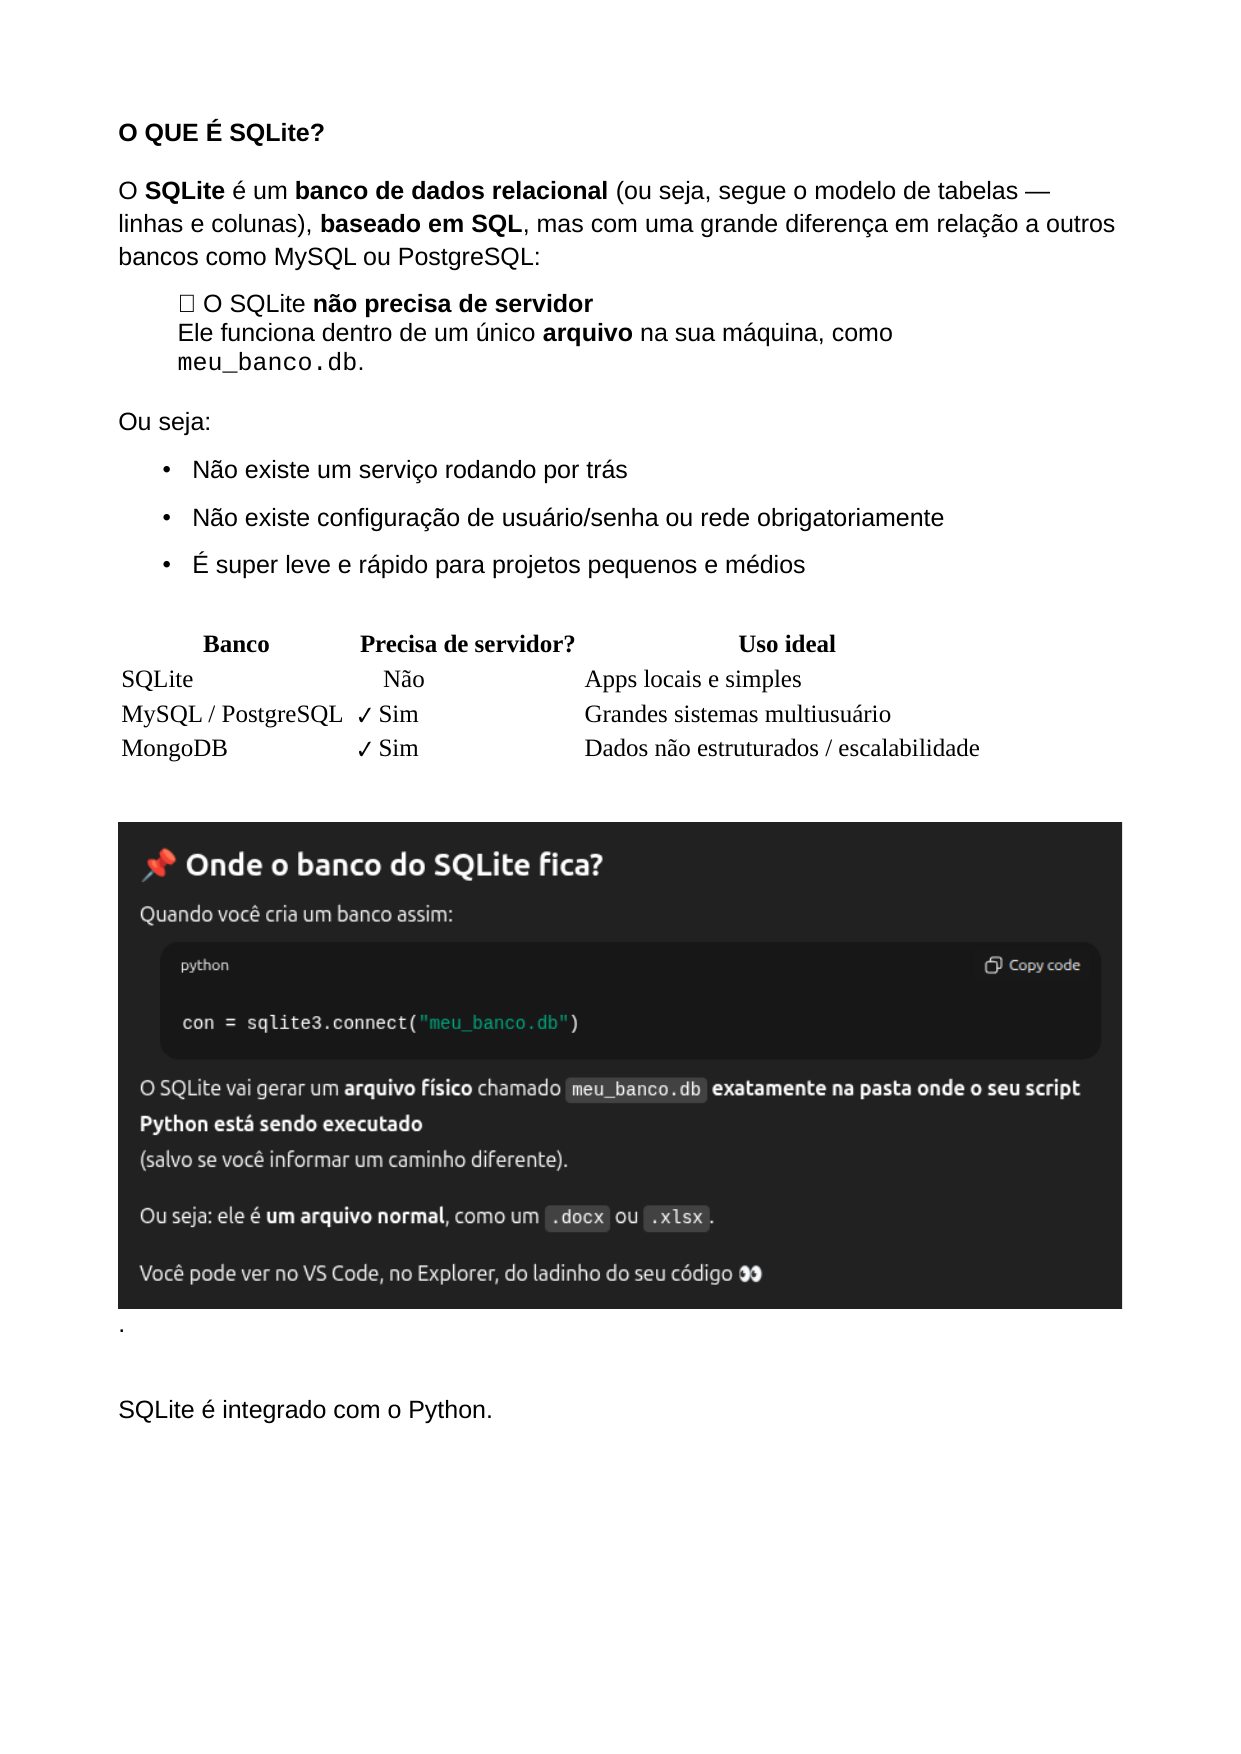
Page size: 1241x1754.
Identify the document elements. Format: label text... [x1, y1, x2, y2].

text O SQLite é um banco de dados relacional (ou seja, segue o modelo de tabelas — linhas e colunas), baseado em SQL, mas com uma grande diferença em relação a outros bancos como MySQL ou PostgreSQL: [118, 176, 1122, 270]
table_cell ❌ Não [354, 661, 581, 696]
text O QUE É SQLite? [118, 118, 1122, 147]
text Ou seja: [118, 407, 1122, 436]
table_cell MongoDB [118, 730, 354, 765]
table_cell Dados não estruturados / escalabilidade [581, 730, 993, 765]
picture [118, 822, 1123, 1309]
list Não existe configuração de usuário/senha ou rede obrigatoriamente [162, 502, 1122, 531]
text SQLite é integrado com o Python. [118, 1395, 1122, 1424]
text . [118, 1309, 1122, 1338]
table_cell Apps locais e simples [581, 661, 993, 696]
table_cell ✔ Sim [354, 730, 581, 765]
table_header Banco [118, 627, 354, 661]
list É super leve e rápido para projetos pequenos e médios [162, 550, 1122, 579]
table_cell ✔ Sim [354, 696, 581, 730]
list Não existe um serviço rodando por trás [162, 455, 1122, 484]
table_header Precisa de servidor? [354, 627, 581, 661]
table_cell MySQL / PostgreSQL [118, 696, 354, 730]
table_cell SQLite [118, 661, 354, 696]
table_cell Grandes sistemas multiusuário [581, 696, 993, 730]
table_header Uso ideal [581, 627, 993, 661]
text 📌 O SQLite não precisa de servidor Ele funciona dentro de um único arquivo na sua máquina, como meu_banco.db. [177, 289, 1063, 378]
